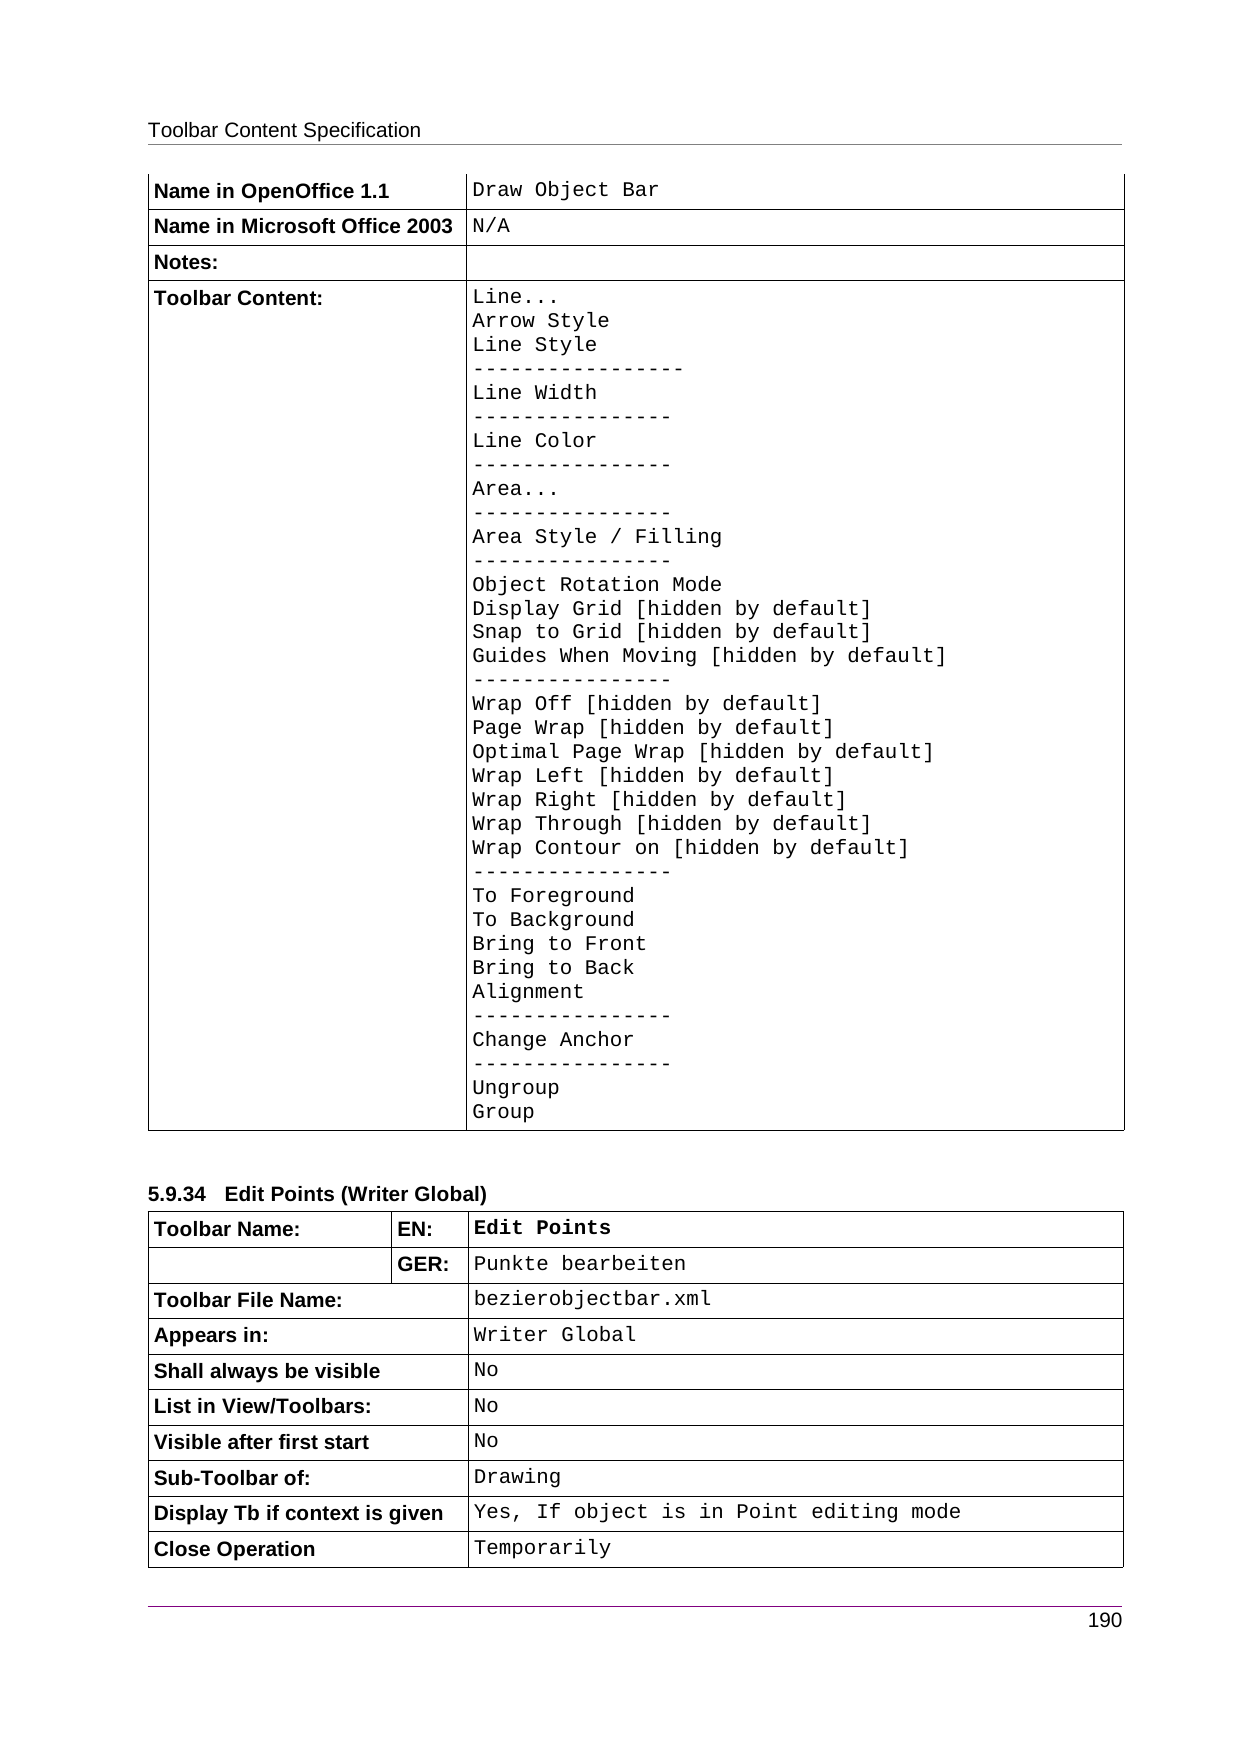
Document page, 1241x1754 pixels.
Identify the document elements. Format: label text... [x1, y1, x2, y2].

table_cell Toolbar File Name: [149, 1284, 468, 1318]
table_cell List in View/Toolbars: [149, 1390, 468, 1425]
table_cell Writer Global [469, 1319, 1123, 1354]
table_cell Punkte bearbeiten [469, 1248, 1123, 1283]
table_cell Display Tb if context is given [149, 1497, 468, 1531]
table_cell GER: [392, 1248, 468, 1283]
table_cell Visible after first start [149, 1426, 468, 1460]
table_cell Shall always be visible [149, 1355, 468, 1389]
table_cell Appears in: [149, 1319, 468, 1354]
table_cell Name in Microsoft Office 2003 [149, 210, 466, 245]
table_cell bezierobjectbar.xml [469, 1284, 1123, 1318]
table_cell No [469, 1426, 1123, 1460]
table_header Edit Points [469, 1212, 1123, 1247]
table_cell Yes, If object is in Point editing mode [469, 1497, 1123, 1531]
table_cell Line... Arrow Style Line Style ----------------- Line Width ---------------- Line Color ---------------- Area... ---------------- Area Style / Filling ---------------- Object Rotation Mode Display Grid [hidden by default] Snap to Grid [hidden by default] Guides When Moving [hidden by default] ---------------- Wrap Off [hidden by default] Page Wrap [hidden by default] Optimal Page Wrap [hidden by default] Wrap Left [hidden by default] Wrap Right [hidden by default] Wrap Through [hidden by default] Wrap Contour on [hidden by default] ---------------- To Foreground To Background Bring to Front Bring to Back Alignment ---------------- Change Anchor ---------------- Ungroup Group [467, 281, 1124, 1130]
subtitle Edit Points (Writer Global) [148, 1182, 1122, 1206]
table_cell [467, 246, 1124, 280]
table_cell Name in OpenOffice 1.1 [149, 174, 466, 209]
table_cell Toolbar Content: [149, 281, 466, 1130]
table_cell Draw Object Bar [467, 174, 1124, 209]
table_cell Drawing [469, 1461, 1123, 1496]
table_cell N/A [467, 210, 1124, 245]
table_header EN: [392, 1212, 468, 1247]
table_cell No [469, 1390, 1123, 1425]
table_cell Notes: [149, 246, 466, 280]
table_cell No [469, 1355, 1123, 1389]
table_cell Close Operation [149, 1532, 468, 1567]
table_header Toolbar Name: [149, 1212, 391, 1247]
table_cell Sub-Toolbar of: [149, 1461, 468, 1496]
table_cell Temporarily [469, 1532, 1123, 1567]
table_cell [149, 1248, 391, 1283]
